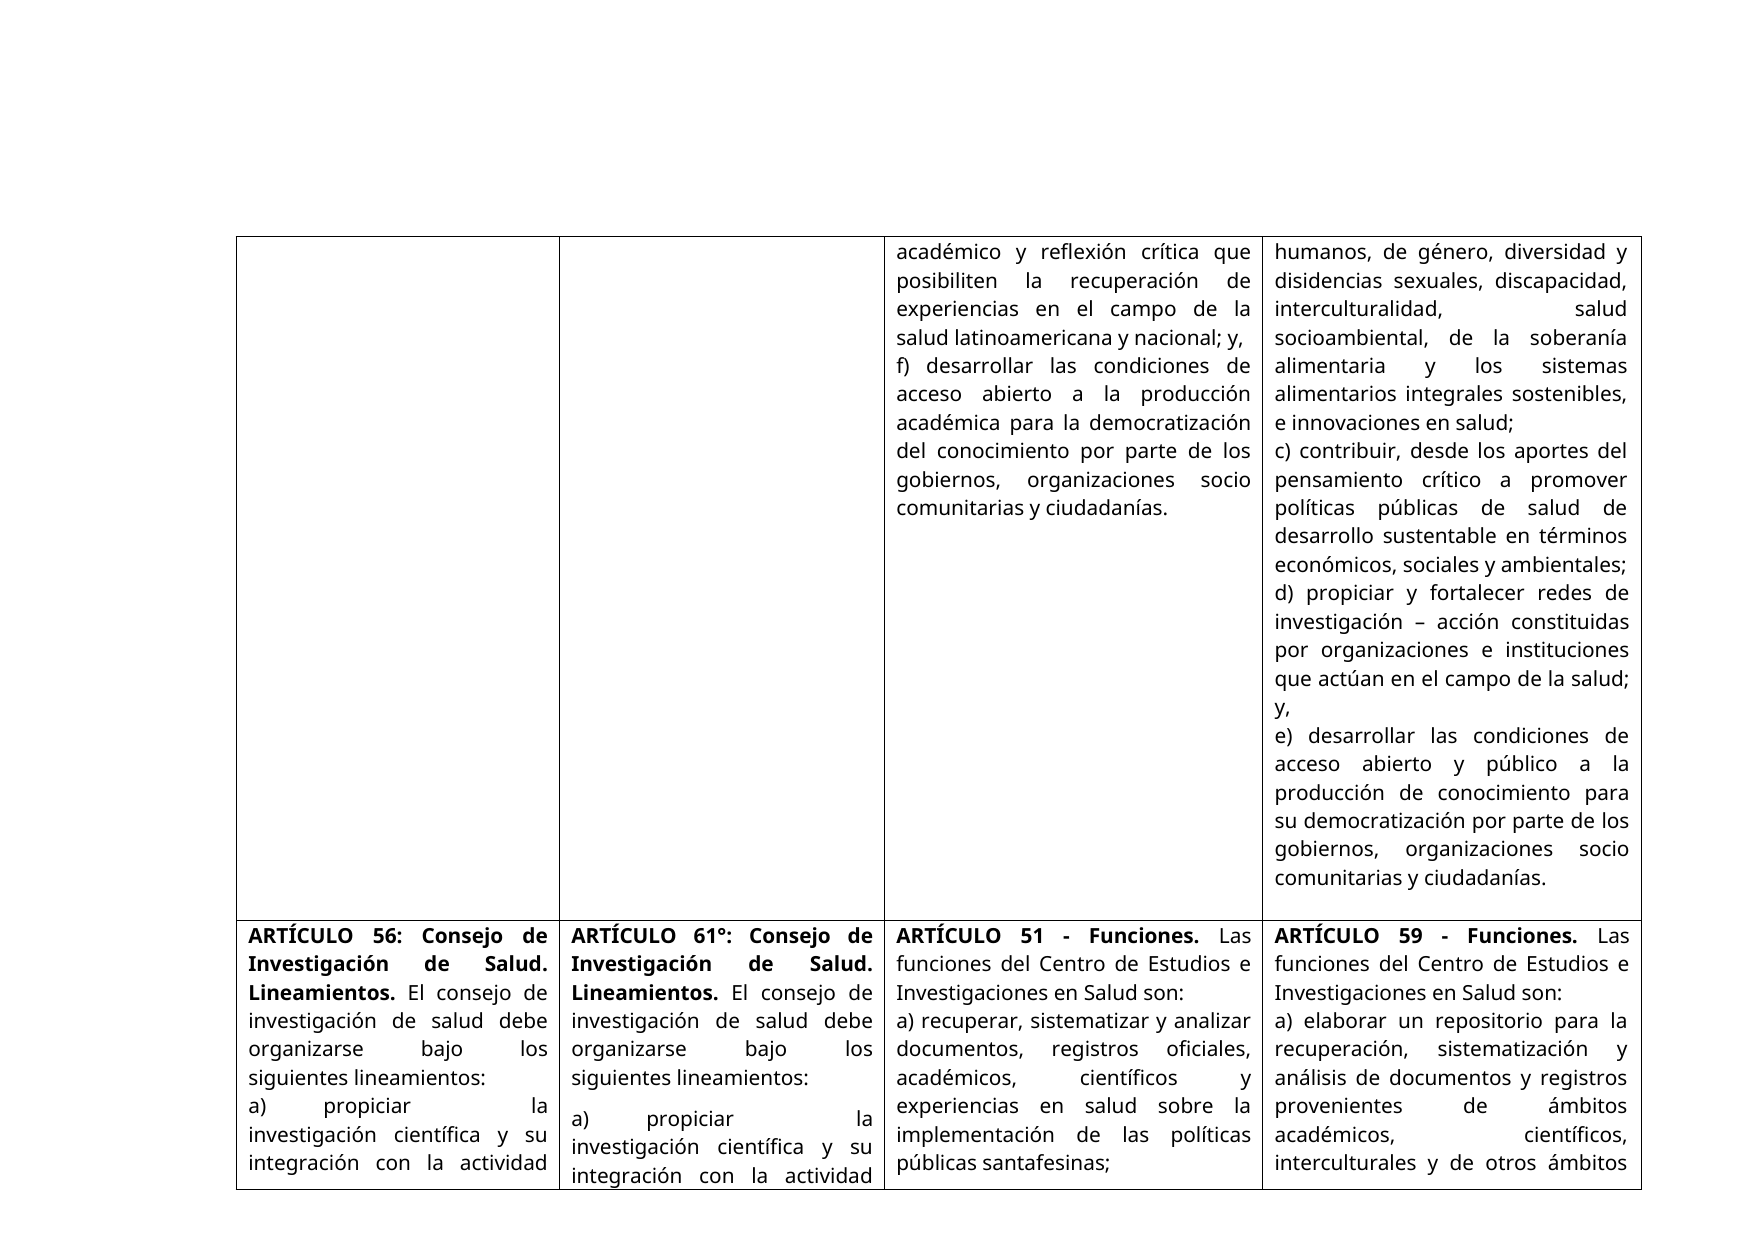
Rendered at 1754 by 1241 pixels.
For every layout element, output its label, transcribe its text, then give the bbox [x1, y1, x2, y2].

table_cell [560, 237, 884, 920]
table_cell ARTÍCULO 59 - Funciones. Las funciones del Centro de Estudios e Investigaciones en Salud son: a) elaborar un repositorio para la recuperación, sistematización y análisis de documentos y registros provenientes de ámbitos académicos, científicos, interculturales y de otros ámbitos [1263, 921, 1641, 1189]
table_cell humanos, de género, diversidad y disidencias sexuales, discapacidad, interculturalidad, salud socioambiental, de la soberanía alimentaria y los sistemas alimentarios integrales sostenibles, e innovaciones en salud; c) contribuir, desde los aportes del pensamiento crítico a promover políticas públicas de salud de desarrollo sustentable en términos económicos, sociales y ambientales; d) propiciar y fortalecer redes de investigación – acción constituidas por organizaciones e instituciones que actúan en el campo de la salud; y, e) desarrollar las condiciones de acceso abierto y público a la producción de conocimiento para su democratización por parte de los gobiernos, organizaciones socio comunitarias y ciudadanías. [1263, 237, 1641, 920]
table_cell ARTÍCULO 51 - Funciones. Las funciones del Centro de Estudios e Investigaciones en Salud son: a) recuperar, sistematizar y analizar documentos, registros oficiales, académicos, científicos y experiencias en salud sobre la implementación de las políticas públicas santafesinas; [885, 921, 1262, 1189]
table_cell académico y reflexión crítica que posibiliten la recuperación de experiencias en el campo de la salud latinoamericana y nacional; y, f) desarrollar las condiciones de acceso abierto a la producción académica para la democratización del conocimiento por parte de los gobiernos, organizaciones socio comunitarias y ciudadanías. [885, 237, 1262, 920]
table_cell [237, 237, 559, 920]
table_cell ARTÍCULO 56: Consejo de Investigación de Salud. Lineamientos. El consejo de investigación de salud debe organizarse bajo los siguientes lineamientos: propiciar la investigación científica y su integración con la actividad [237, 921, 559, 1189]
table_cell ARTÍCULO 61°: Consejo de Investigación de Salud. Lineamientos. El consejo de investigación de salud debe organizarse bajo los siguientes lineamientos: propiciar la investigación científica y su integración con la actividad [560, 921, 884, 1189]
